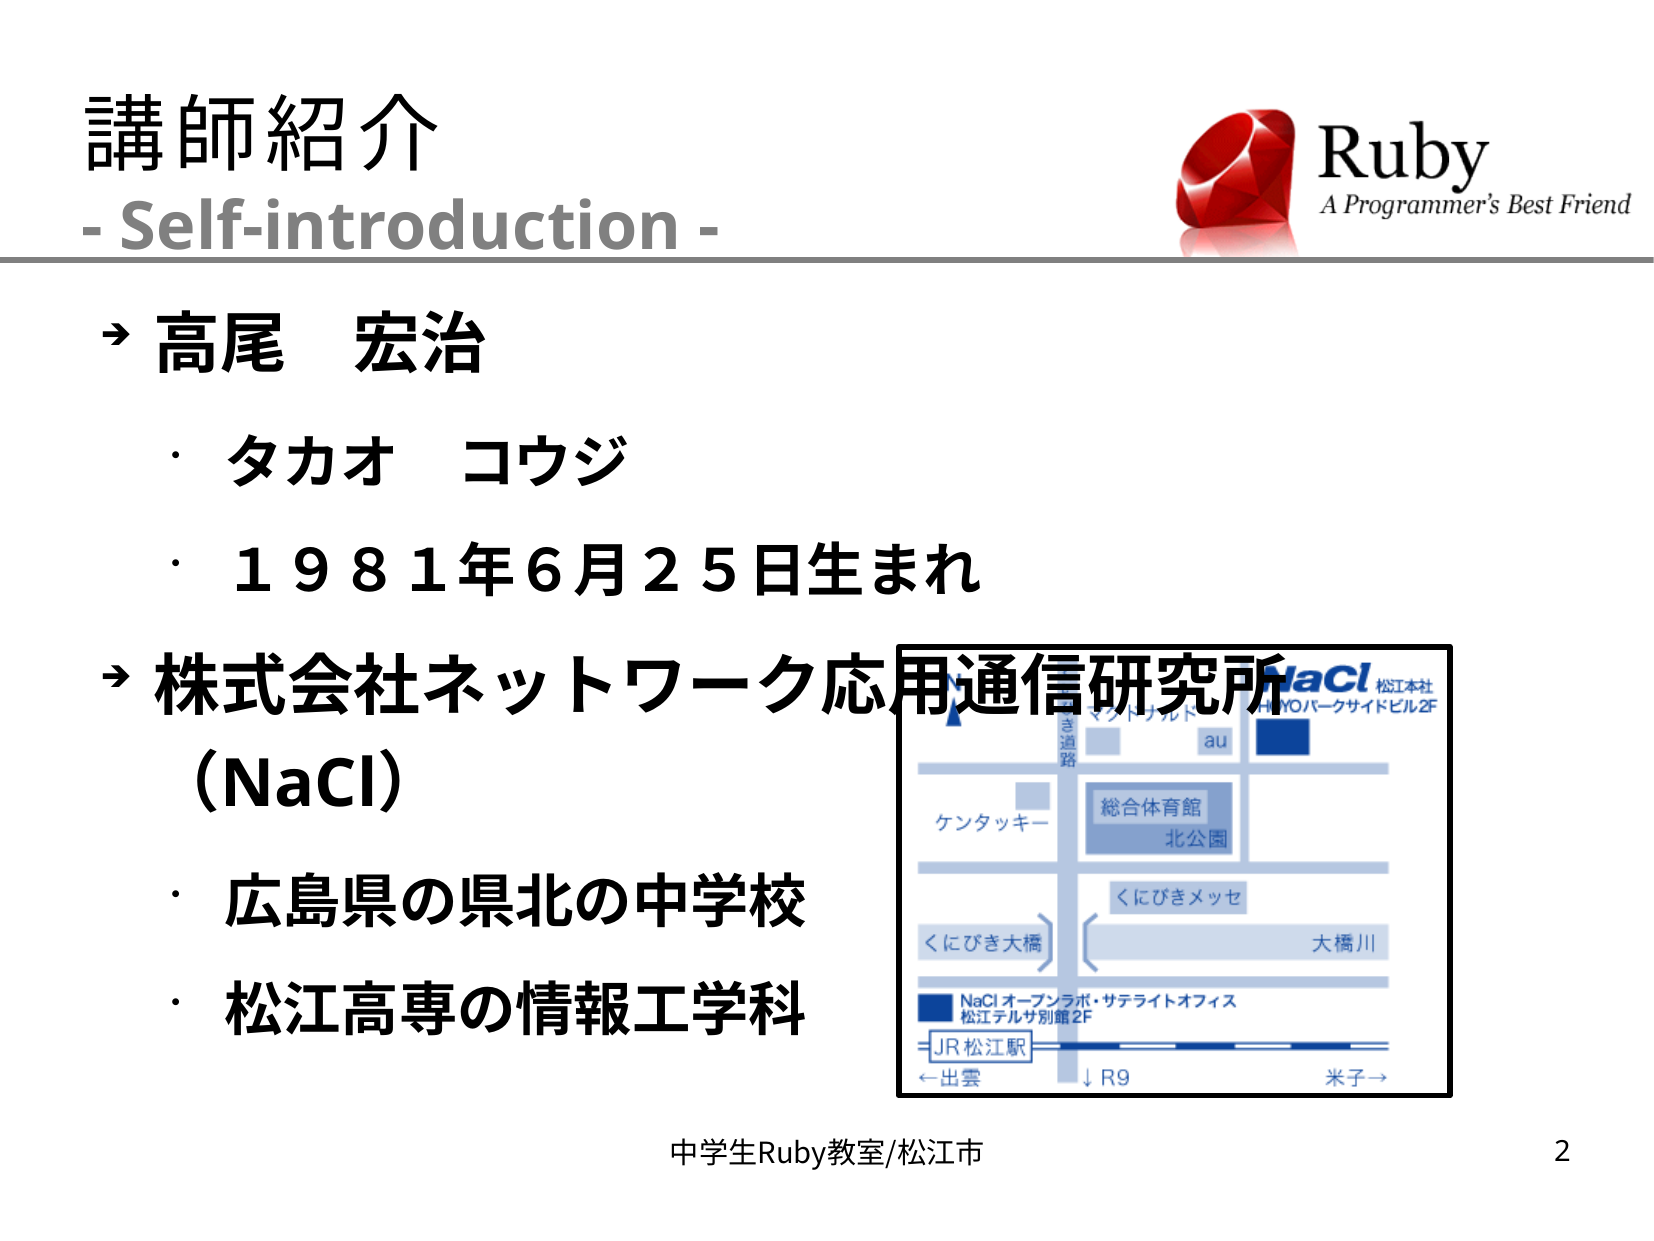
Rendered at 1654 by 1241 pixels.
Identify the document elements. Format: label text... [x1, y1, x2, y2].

picture [1160, 82, 1654, 257]
text_box - Self-introduction - [66, 171, 1152, 268]
title 講師紹介 [82, 49, 1152, 171]
list 高尾 宏治 タカオ コウジ １９８１年６月２５日生まれ 株式会社ネットワーク応用通信研究所（NaCl） 広島県の県北の中学校 松江高専の情報工学科 [82, 290, 1571, 1109]
